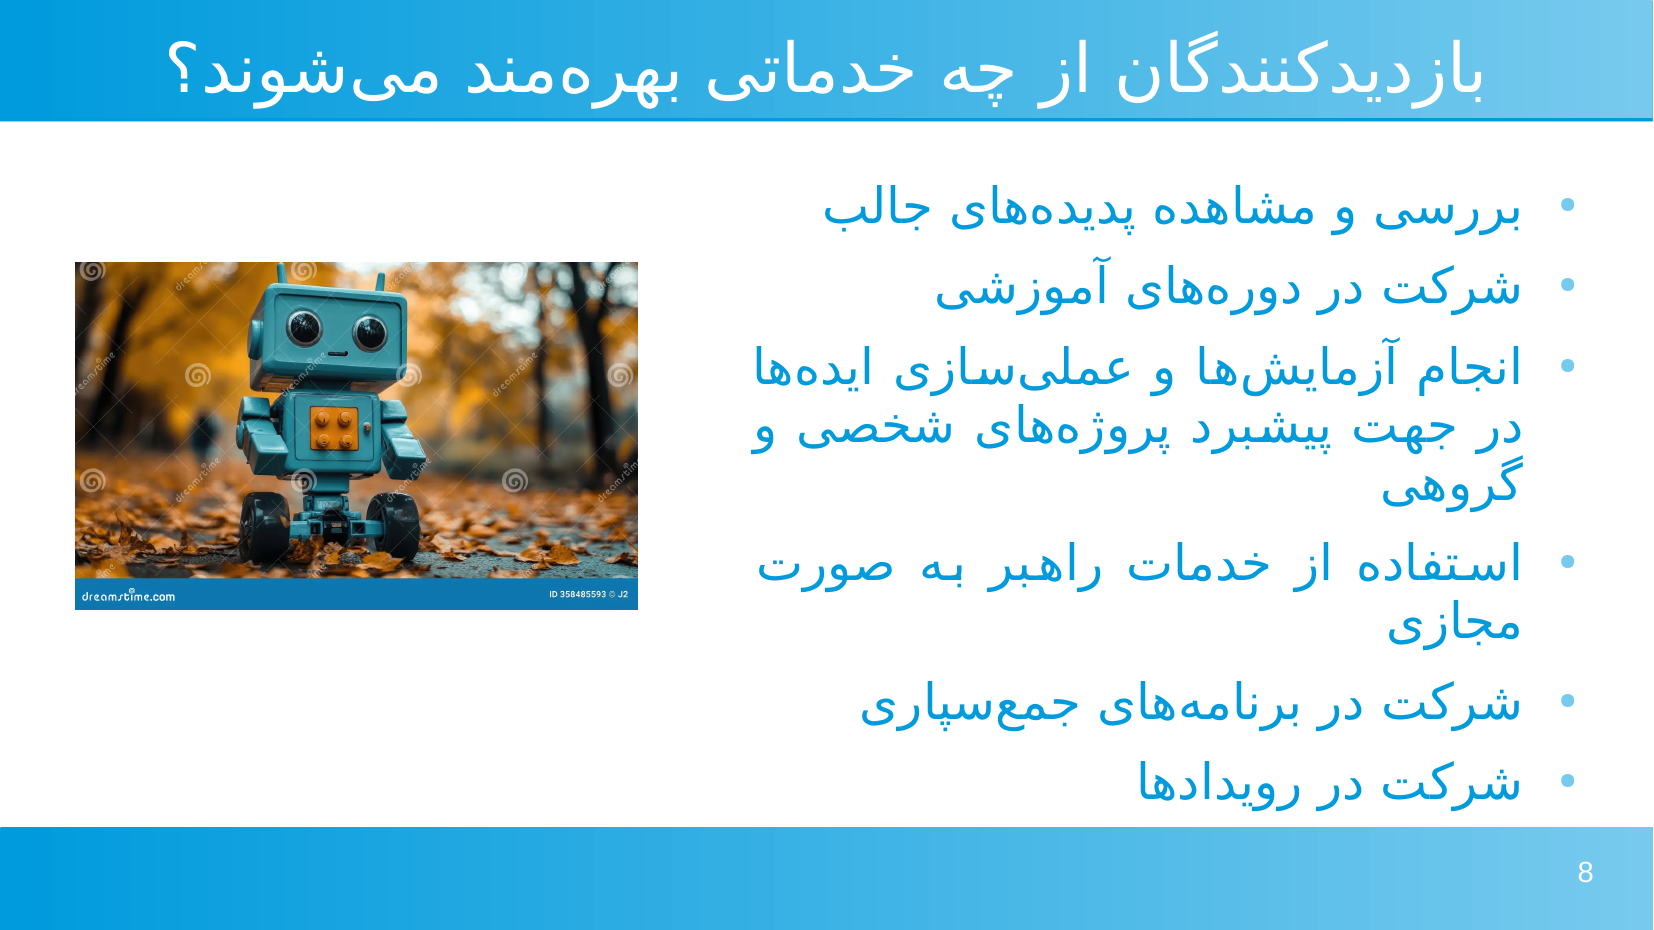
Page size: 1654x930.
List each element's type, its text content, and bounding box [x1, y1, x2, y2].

list بررسی و مشاهده پدیده‌های جالب شرکت در دوره‌های آموزشی انجام آزمایش‌ها و عملی‌سازی ایده‌ها در جهت پیشبرد پروژه‌های شخصی و گروهی استفاده از خدمات راهبر به صورت مجازی شرکت در برنامه‌های جمع‌سپاری شرکت در رویدادها [750, 177, 1595, 768]
title بازدیدکنندگان از چه خدماتی بهره‌مند می‌شوند؟ [58, 19, 1594, 118]
picture [75, 262, 638, 610]
